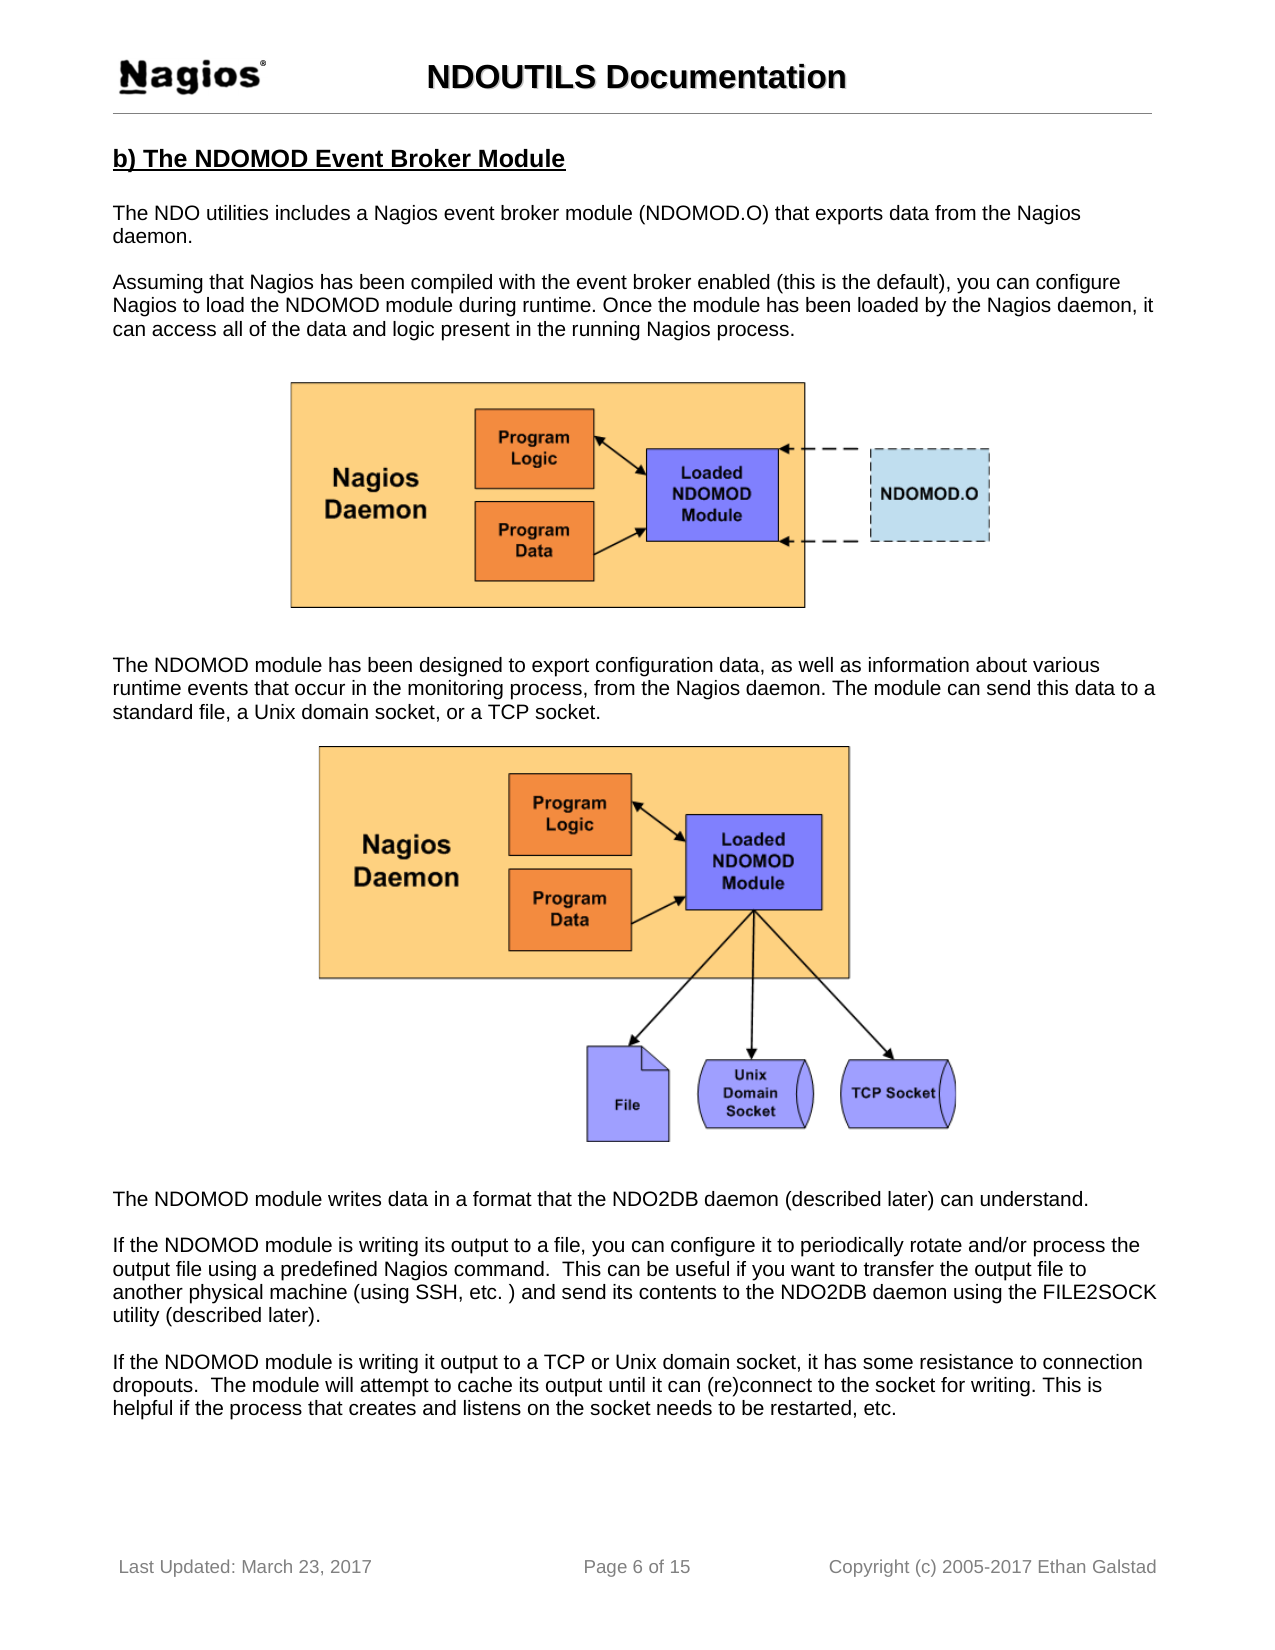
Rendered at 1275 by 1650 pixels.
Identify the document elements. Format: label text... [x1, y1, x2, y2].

text If the NDOMOD module is writing its output to a file, you can configure it to periodically rotate and/or process the output file using a predefined Nagios command. This can be useful if you want to transfer the output file to another physical machine (using SSH, etc. ) and send its contents to the NDO2DB daemon using the FILE2SOCK utility (described later). [112, 1234, 1162, 1327]
text The NDOMOD module has been designed to export configuration data, as well as information about various runtime events that occur in the monitoring process, from the Nagios daemon. The module can send this data to a standard file, a Unix domain socket, or a TCP socket. [112, 654, 1162, 723]
picture [118, 58, 268, 96]
text The NDO utilities includes a Nagios event broker module (NDOMOD.O) that exports data from the Nagios daemon. [112, 201, 1162, 248]
text If the NDOMOD module is writing it output to a TCP or Unix domain socket, it has some resistance to connection dropouts. The module will attempt to cache its output until it can (re)connect to the socket for writing. This is helpful if the process that creates and listens on the socket needs to be restarted, etc. [112, 1350, 1162, 1420]
picture [318, 746, 957, 1142]
text b) The NDOMOD Event Broker Module [112, 145, 1162, 173]
picture [290, 382, 990, 608]
text The NDOMOD module writes data in a format that the NDO2DB daemon (described later) can understand. [112, 1188, 1162, 1211]
text Assuming that Nagios has been compiled with the event broker enabled (this is the default), you can configure Nagios to load the NDOMOD module during runtime. Once the module has been loaded by the Nagios daemon, it can access all of the data and logic present in the running Nagios process. [112, 271, 1162, 341]
